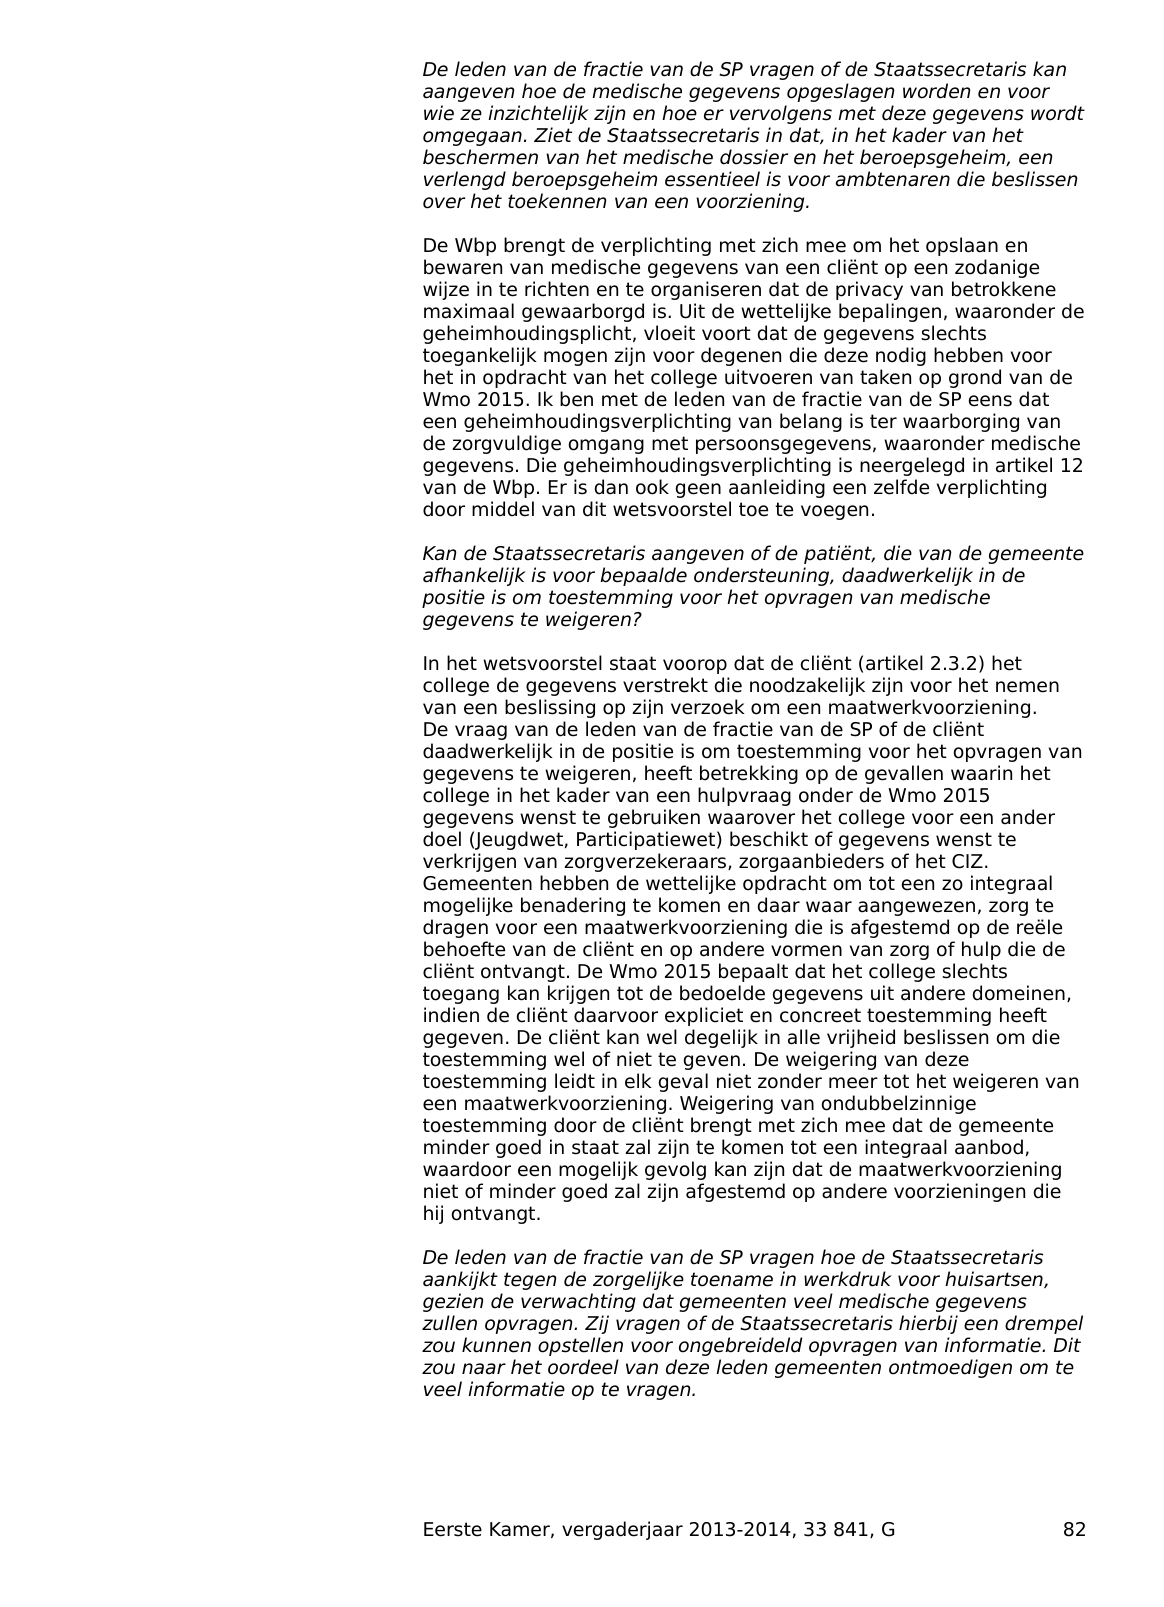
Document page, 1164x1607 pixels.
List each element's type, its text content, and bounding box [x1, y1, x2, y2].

text De vraag van de leden van de fractie van de SP of de cliënt daadwerkelijk in de positie is om toestemming voor het opvragen van gegevens te weigeren, heeft betrekking op de gevallen waarin het college in het kader van een hulpvraag onder de Wmo 2015 gegevens wenst te gebruiken waarover het college voor een ander doel (Jeugdwet, Participatiewet) beschikt of gegevens wenst te verkrijgen van zorgverzekeraars, zorgaanbieders of het CIZ. [422, 719, 1087, 873]
text De leden van de fractie van de SP vragen hoe de Staatssecretaris aankijkt tegen de zorgelijke toename in werkdruk voor huisartsen, gezien de verwachting dat gemeenten veel medische gegevens zullen opvragen. Zij vragen of de Staatssecretaris hierbij een drempel zou kunnen opstellen voor ongebreideld opvragen van informatie. Dit zou naar het oordeel van deze leden gemeenten ontmoedigen om te veel informatie op te vragen. [422, 1247, 1087, 1401]
text De leden van de fractie van de SP vragen of de Staatssecretaris kan aangeven hoe de medische gegevens opgeslagen worden en voor wie ze inzichtelijk zijn en hoe er vervolgens met deze gegevens wordt omgegaan. Ziet de Staatssecretaris in dat, in het kader van het beschermen van het medische dossier en het beroepsgeheim, een verlengd beroepsgeheim essentieel is voor ambtenaren die beslissen over het toekennen van een voorziening. [422, 59, 1087, 213]
text Kan de Staatssecretaris aangeven of de patiënt, die van de gemeente afhankelijk is voor bepaalde ondersteuning, daadwerkelijk in de positie is om toestemming voor het opvragen van medische gegevens te weigeren? [422, 543, 1087, 631]
text De Wbp brengt de verplichting met zich mee om het opslaan en bewaren van medische gegevens van een cliënt op een zodanige wijze in te richten en te organiseren dat de privacy van betrokkene maximaal gewaarborgd is. Uit de wettelijke bepalingen, waaronder de geheimhoudingsplicht, vloeit voort dat de gegevens slechts toegankelijk mogen zijn voor degenen die deze nodig hebben voor het in opdracht van het college uitvoeren van taken op grond van de Wmo 2015. Ik ben met de leden van de fractie van de SP eens dat een geheimhoudingsverplichting van belang is ter waarborging van de zorgvuldige omgang met persoonsgegevens, waaronder medische gegevens. Die geheimhoudingsverplichting is neergelegd in artikel 12 van de Wbp. Er is dan ook geen aanleiding een zelfde verplichting door middel van dit wetsvoorstel toe te voegen. [422, 235, 1087, 521]
text In het wetsvoorstel staat voorop dat de cliënt (artikel 2.3.2) het college de gegevens verstrekt die noodzakelijk zijn voor het nemen van een beslissing op zijn verzoek om een maatwerkvoorziening. [422, 653, 1087, 719]
text Gemeenten hebben de wettelijke opdracht om tot een zo integraal mogelijke benadering te komen en daar waar aangewezen, zorg te dragen voor een maatwerkvoorziening die is afgestemd op de reële behoefte van de cliënt en op andere vormen van zorg of hulp die de cliënt ontvangt. De Wmo 2015 bepaalt dat het college slechts toegang kan krijgen tot de bedoelde gegevens uit andere domeinen, indien de cliënt daarvoor expliciet en concreet toestemming heeft gegeven. De cliënt kan wel degelijk in alle vrijheid beslissen om die toestemming wel of niet te geven. De weigering van deze toestemming leidt in elk geval niet zonder meer tot het weigeren van een maatwerkvoorziening. Weigering van ondubbelzinnige toestemming door de cliënt brengt met zich mee dat de gemeente minder goed in staat zal zijn te komen tot een integraal aanbod, waardoor een mogelijk gevolg kan zijn dat de maatwerkvoorziening niet of minder goed zal zijn afgestemd op andere voorzieningen die hij ontvangt. [422, 873, 1087, 1224]
